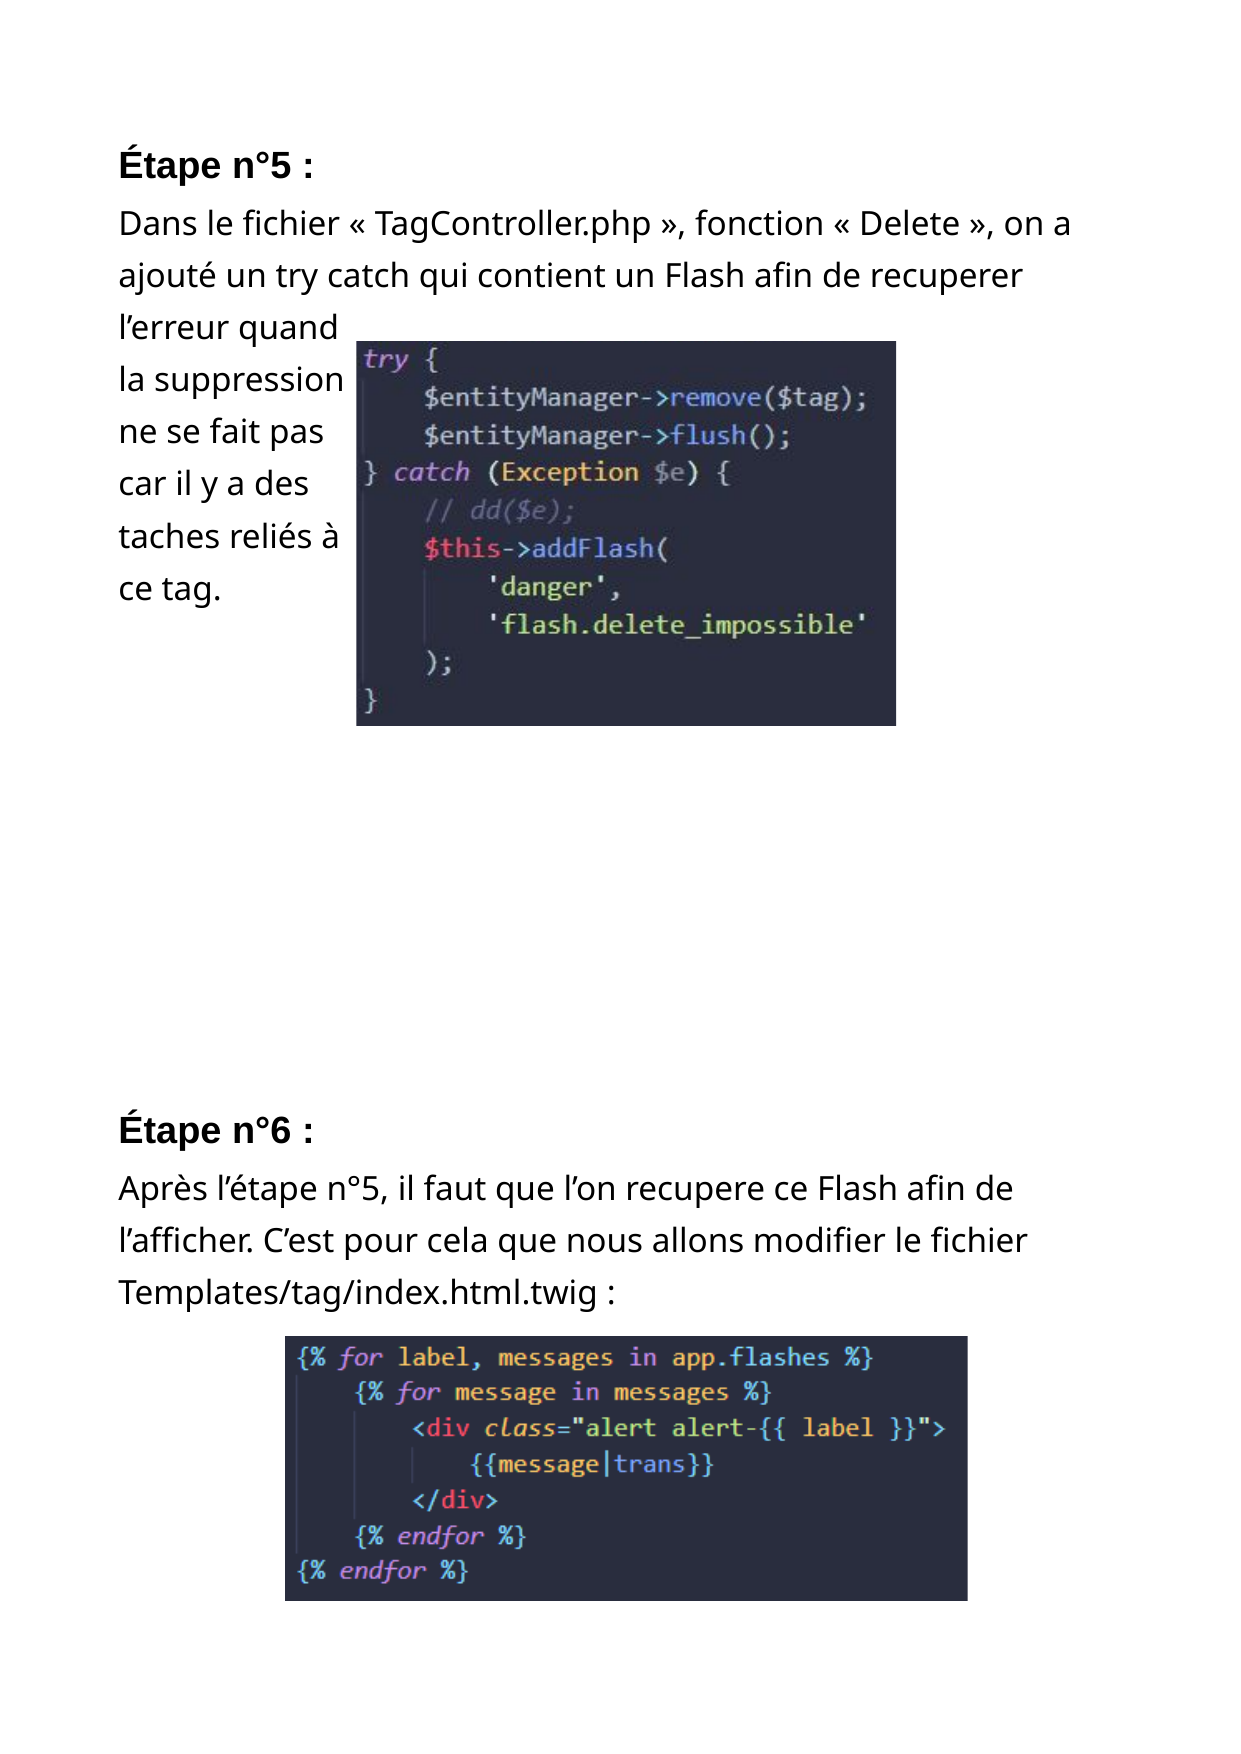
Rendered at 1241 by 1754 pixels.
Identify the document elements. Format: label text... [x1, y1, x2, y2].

picture [285, 1336, 968, 1601]
picture [356, 341, 790, 726]
text Après l’étape n°5, il faut que l’on recupere ce Flash afin de l’afficher. C’est pour cela que nous allons modifier le fichier Templates/tag/index.html.twig : [118, 1164, 1122, 1314]
subtitle Étape n°6 : [118, 1108, 1122, 1152]
text Dans le fichier « TagController.php », fonction « Delete », on a ajouté un try catch qui contient un Flash afin de recuperer l’erreur quand la suppression ne se fait pas car il y a des taches reliés à ce tag. [118, 199, 1122, 341]
subtitle Étape n°5 : [118, 143, 1122, 187]
